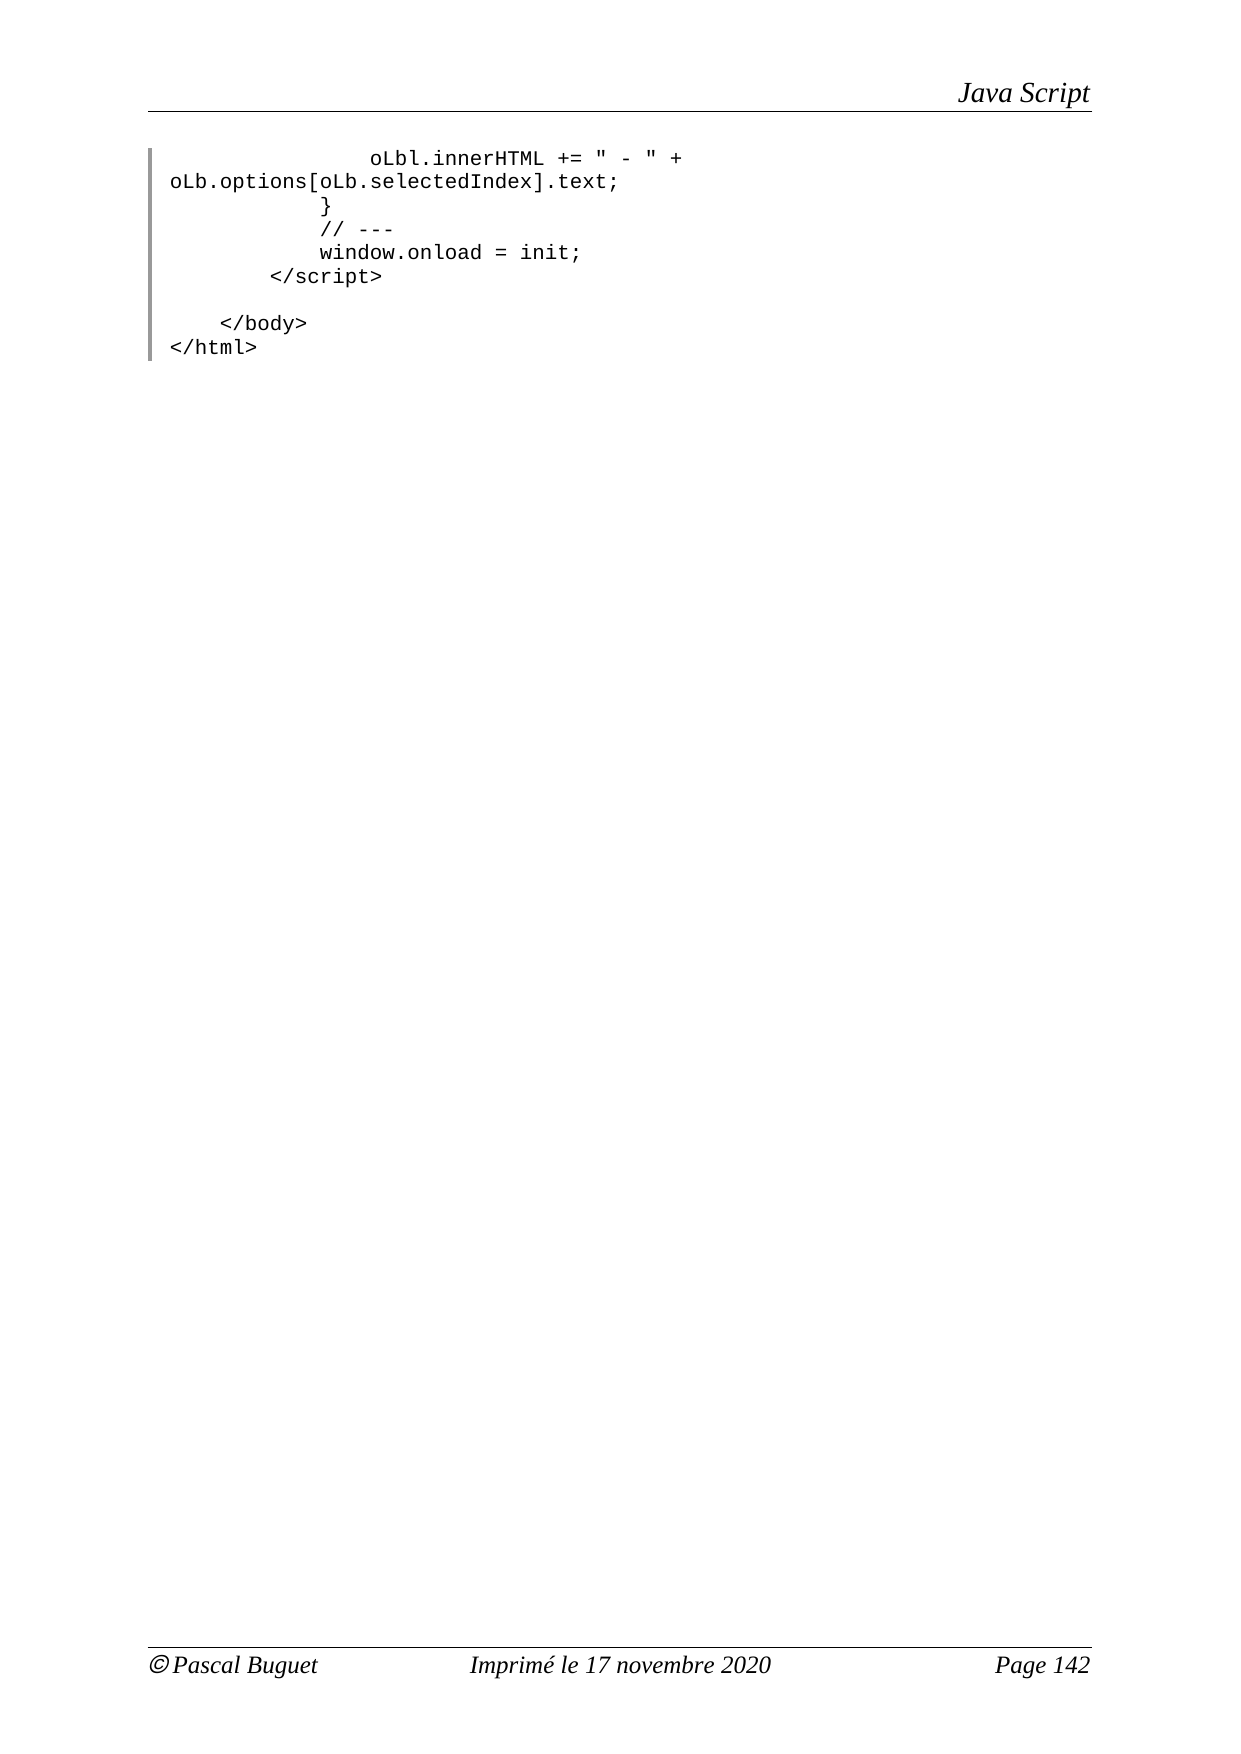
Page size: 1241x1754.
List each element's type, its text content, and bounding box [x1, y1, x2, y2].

text oLbl.innerHTML += " - " + oLb.options[oLb.selectedIndex].text; [152, 148, 1092, 195]
text } [152, 195, 1092, 219]
text </script> [152, 266, 1092, 289]
text window.onload = init; [152, 242, 1092, 266]
text // --- [152, 219, 1092, 242]
text </html> [152, 337, 1092, 361]
text </body> [152, 313, 1092, 337]
